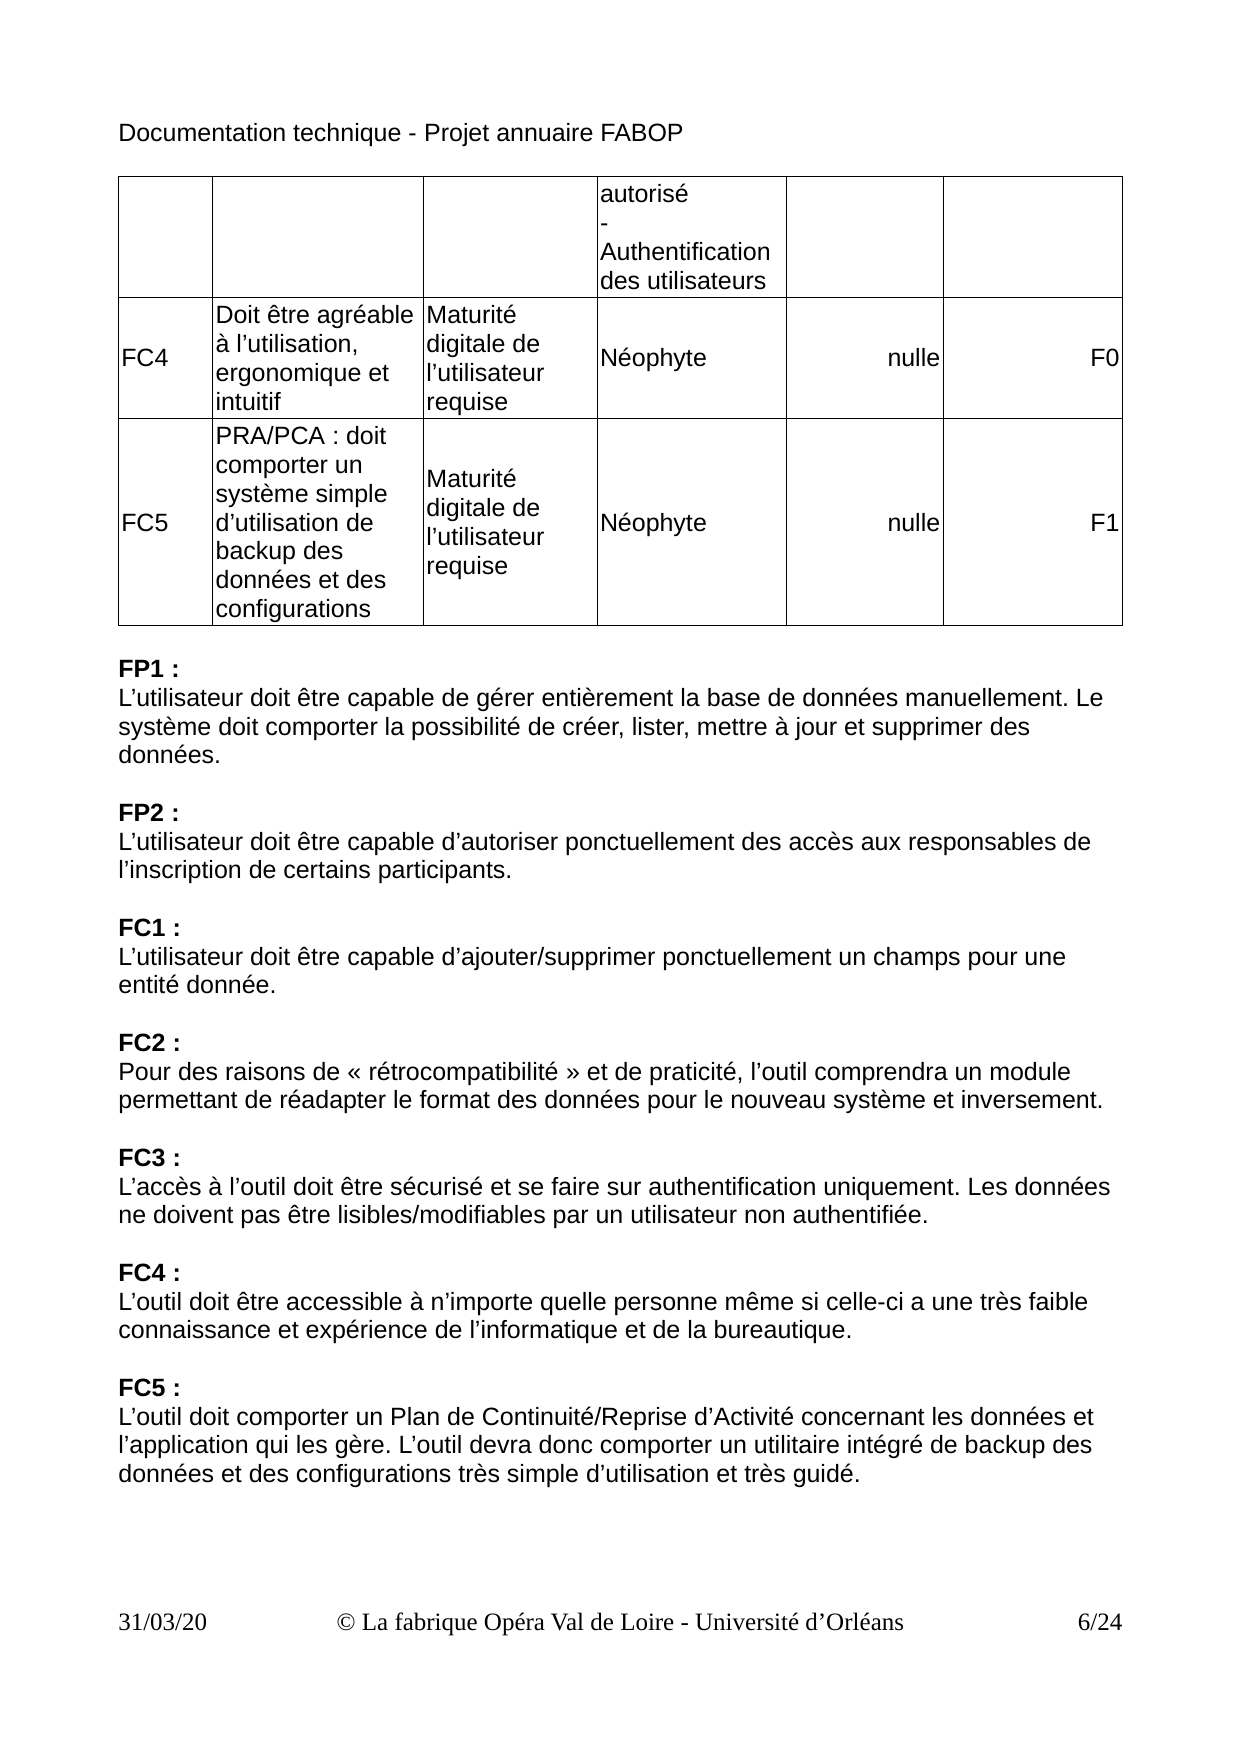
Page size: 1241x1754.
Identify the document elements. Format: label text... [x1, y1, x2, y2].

text FC1 : [118, 913, 1122, 942]
table_cell autorisé - Authentification des utilisateurs [598, 177, 786, 297]
text L’outil doit être accessible à n’importe quelle personne même si celle-ci a une très faible connaissance et expérience de l’informatique et de la bureautique. [118, 1287, 1122, 1344]
text L’outil doit comporter un Plan de Continuité/Reprise d’Activité concernant les données et l’application qui les gère. L’outil devra donc comporter un utilitaire intégré de backup des données et des configurations très simple d’utilisation et très guidé. [118, 1402, 1122, 1488]
text FP2 : [118, 798, 1122, 827]
text FC4 : [118, 1258, 1122, 1287]
text FC2 : [118, 1028, 1122, 1057]
table_cell Maturité digitale de l’utilisateur requise [424, 298, 597, 418]
table_cell PRA/PCA : doit comporter un système simple d’utilisation de backup des données et des configurations [213, 419, 423, 625]
table_cell nulle [787, 419, 943, 625]
table_cell Néophyte [598, 298, 786, 418]
table_cell Néophyte [598, 419, 786, 625]
table_cell F0 [944, 298, 1122, 418]
table_cell Maturité digitale de l’utilisateur requise [424, 419, 597, 625]
text L’utilisateur doit être capable d’ajouter/supprimer ponctuellement un champs pour une entité donnée. [118, 942, 1122, 999]
table_cell [119, 177, 212, 297]
table_cell FC5 [119, 419, 212, 625]
text FP1 : [118, 654, 1122, 683]
text FC5 : [118, 1373, 1122, 1402]
table_cell [944, 177, 1122, 297]
table_cell FC4 [119, 298, 212, 418]
text Pour des raisons de « rétrocompatibilité » et de praticité, l’outil comprendra un module permettant de réadapter le format des données pour le nouveau système et inversement. [118, 1057, 1122, 1114]
table_cell [213, 177, 423, 297]
table_cell [424, 177, 597, 297]
text L’utilisateur doit être capable de gérer entièrement la base de données manuellement. Le système doit comporter la possibilité de créer, lister, mettre à jour et supprimer des données. [118, 683, 1122, 769]
table_cell nulle [787, 298, 943, 418]
table_cell [787, 177, 943, 297]
table_cell F1 [944, 419, 1122, 625]
table_cell Doit être agréable à l’utilisation, ergonomique et intuitif [213, 298, 423, 418]
text L’utilisateur doit être capable d’autoriser ponctuellement des accès aux responsables de l’inscription de certains participants. [118, 827, 1122, 884]
text L’accès à l’outil doit être sécurisé et se faire sur authentification uniquement. Les données ne doivent pas être lisibles/modifiables par un utilisateur non authentifiée. [118, 1172, 1122, 1229]
text FC3 : [118, 1143, 1122, 1172]
